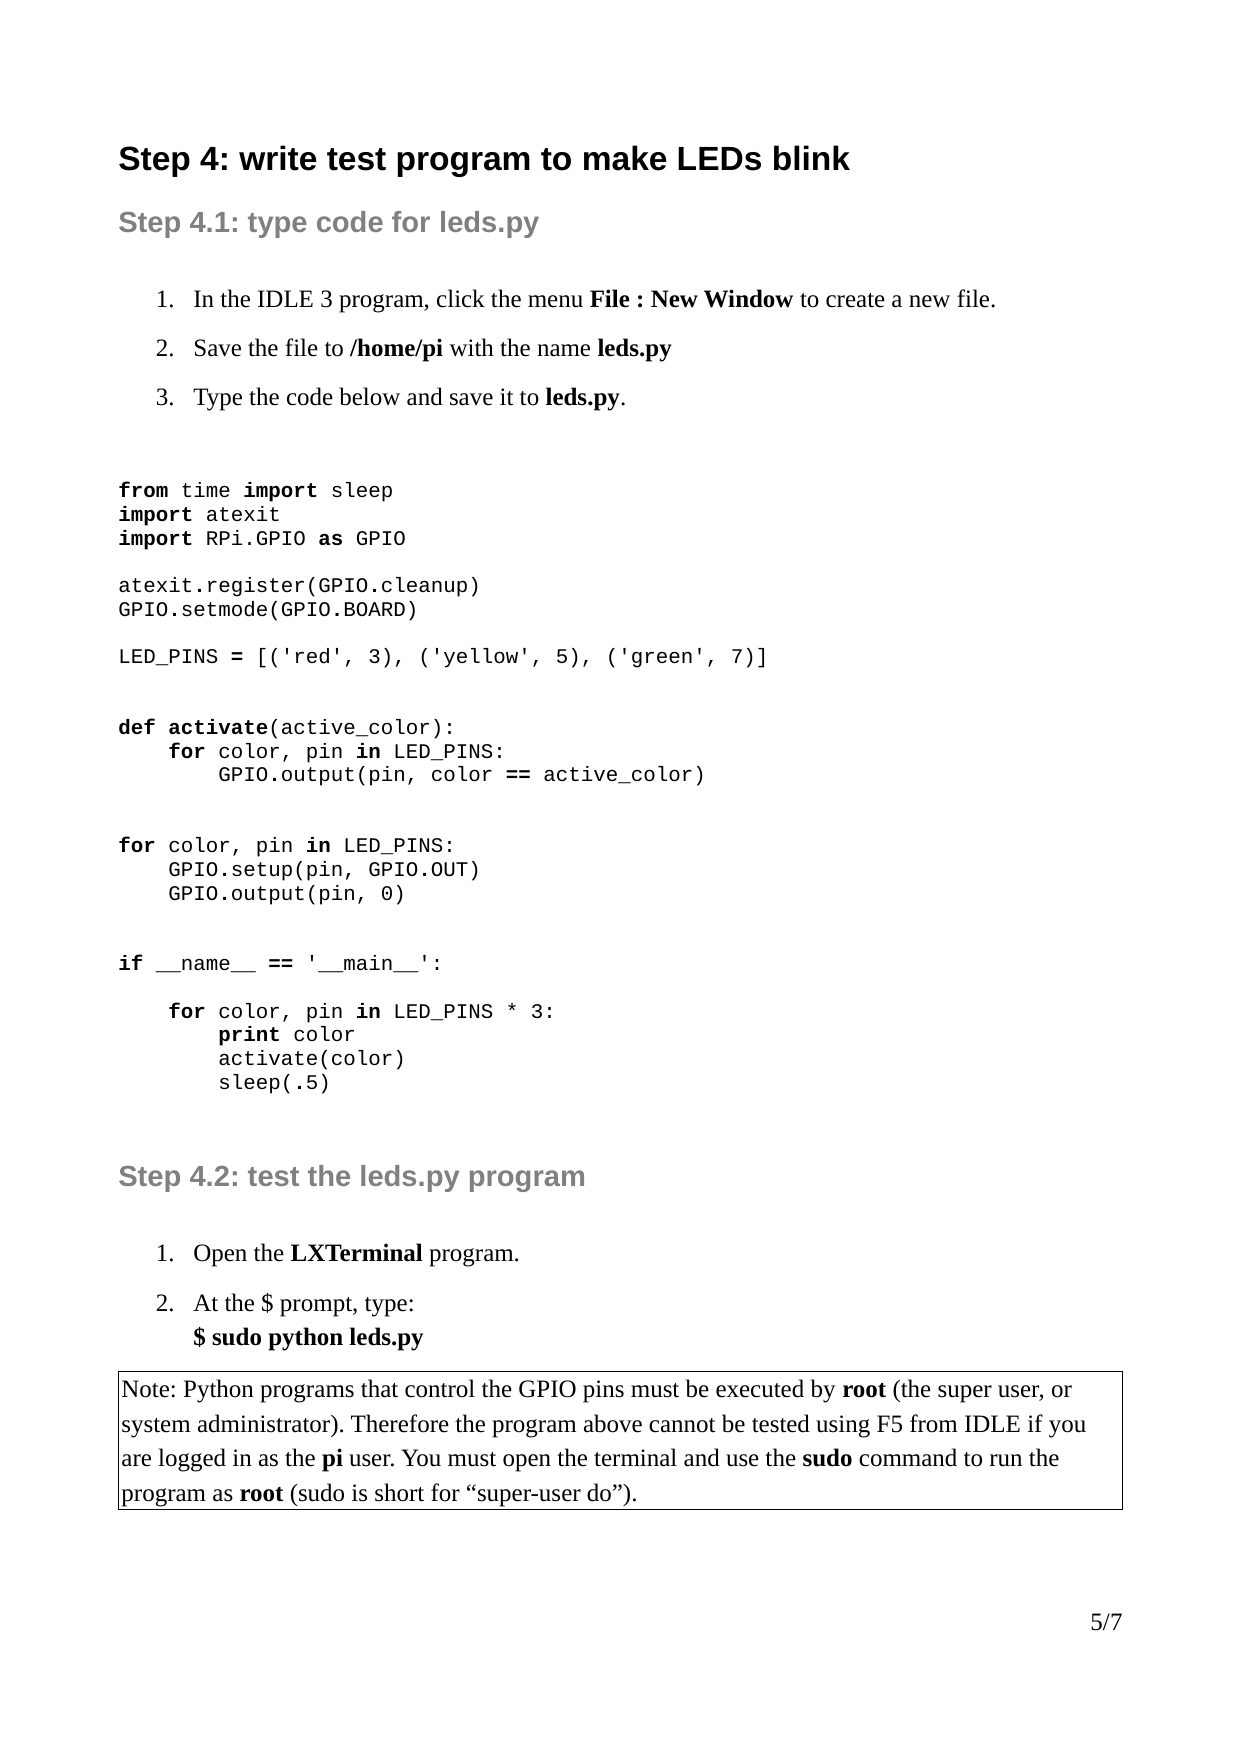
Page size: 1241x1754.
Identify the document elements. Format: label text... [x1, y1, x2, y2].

text GPIO.output(pin, 0) [118, 882, 1122, 906]
text GPIO.output(pin, color == active_color) [118, 764, 1122, 788]
text atexit.register(GPIO.cleanup) [118, 575, 1122, 599]
subtitle Step 4: write test program to make LEDs blink [118, 139, 1122, 178]
text GPIO.setmode(GPIO.BOARD) [118, 599, 1122, 622]
list Save the file to /home/pi with the name leds.py [156, 333, 1122, 362]
list Type the code below and save it to leds.py. [156, 382, 1122, 411]
text if __name__ == '__main__': [118, 953, 1122, 977]
text for color, pin in LED_PINS: [118, 835, 1122, 859]
text print color [118, 1024, 1122, 1048]
text sleep(.5) [118, 1072, 1122, 1095]
text LED_PINS = [('red', 3), ('yellow', 5), ('green', 7)] [118, 646, 1122, 670]
text for color, pin in LED_PINS: [118, 741, 1122, 764]
text import RPi.GPIO as GPIO [118, 528, 1122, 551]
list At the $ prompt, type: $ sudo python leds.py [156, 1288, 1122, 1351]
text def activate(active_color): [118, 717, 1122, 741]
list In the IDLE 3 program, click the menu File : New Window to create a new file. [156, 284, 1122, 313]
subtitle Step 4.2: test the leds.py program [118, 1159, 1122, 1226]
text from time import sleep [118, 481, 1122, 504]
subtitle Step 4.1: type code for leds.py [118, 205, 1122, 272]
text import atexit [118, 504, 1122, 528]
text GPIO.setup(pin, GPIO.OUT) [118, 859, 1122, 882]
text for color, pin in LED_PINS * 3: [118, 1001, 1122, 1024]
text activate(color) [118, 1048, 1122, 1072]
text Note: Python programs that control the GPIO pins must be executed by root (the super user, or system administrator). Therefore the program above cannot be tested using F5 from IDLE if you are logged in as the pi user. You must open the terminal and use the sudo command to run the program as root (sudo is short for “super-user do”). [119, 1372, 1122, 1509]
list Open the LXTerminal program. [156, 1238, 1122, 1267]
